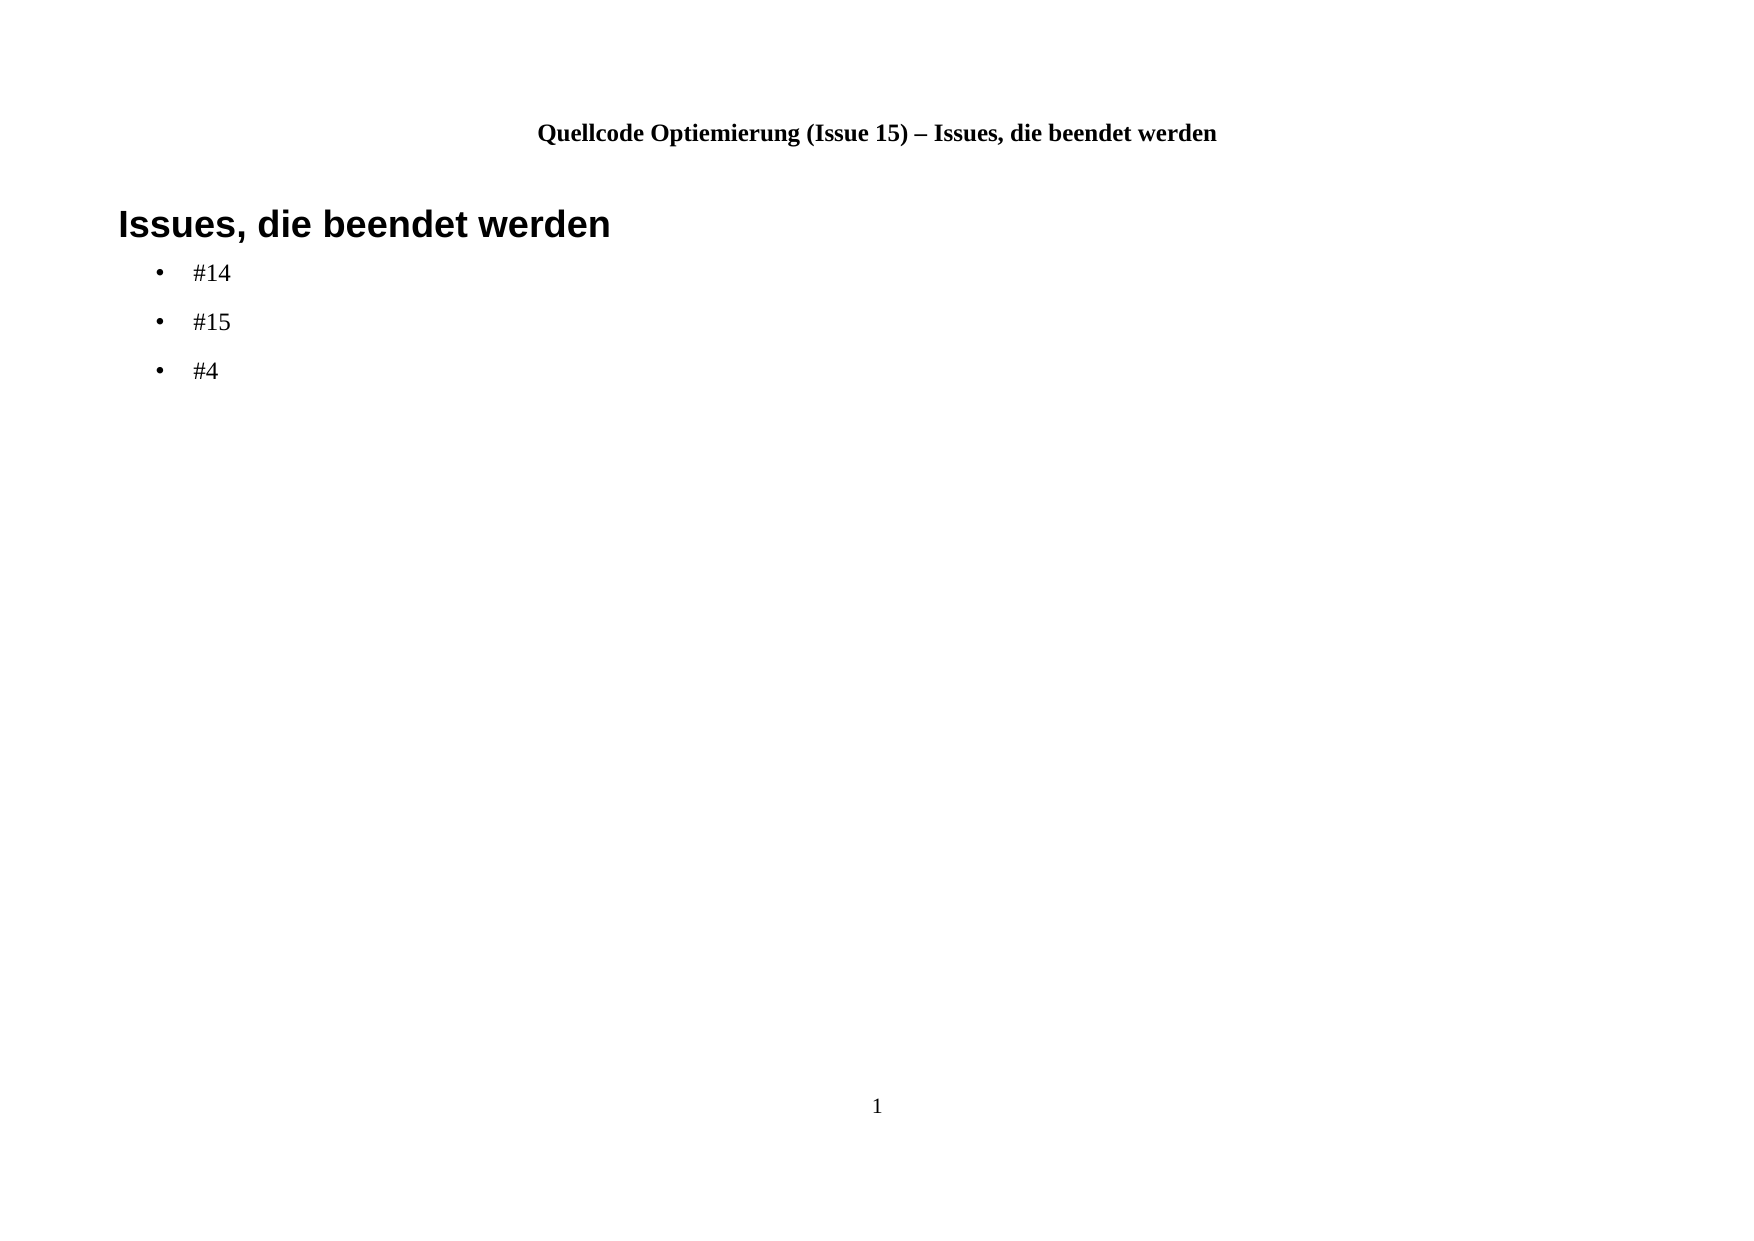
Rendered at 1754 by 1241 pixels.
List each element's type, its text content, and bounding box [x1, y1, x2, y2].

list #4 [156, 356, 1636, 385]
subtitle Issues, die beendet werden [118, 202, 1636, 246]
list #14 ✅ [156, 258, 1636, 287]
list #15 [156, 307, 1636, 336]
